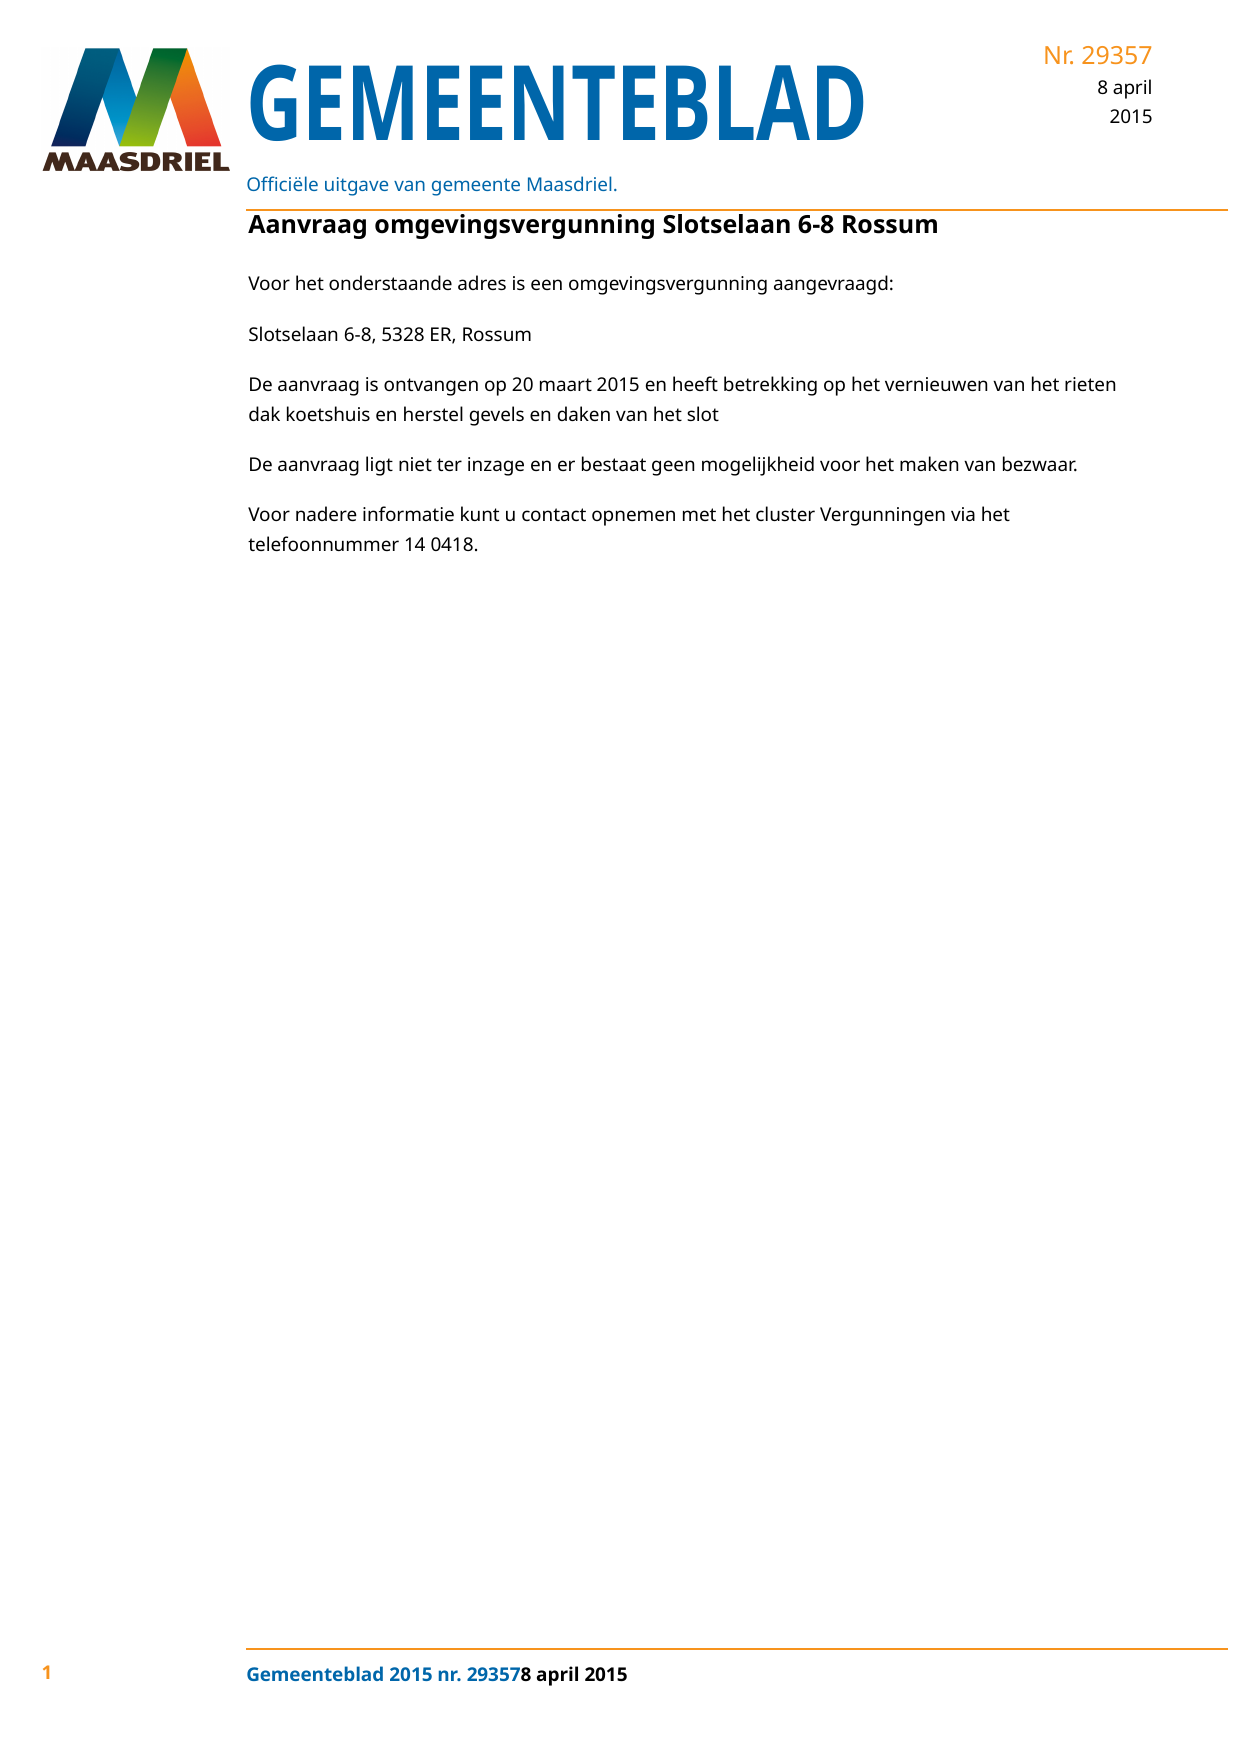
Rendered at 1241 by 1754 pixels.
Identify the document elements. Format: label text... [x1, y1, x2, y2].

text Slotselaan 6-8, 5328 ER, Rossum [248, 321, 1152, 346]
text Voor nadere informatie kunt u contact opnemen met het cluster Vergunningen via het telefoonnummer 14 0418. [248, 502, 1152, 557]
text Voor het onderstaande adres is een omgevingsvergunning aangevraagd: [248, 270, 1152, 296]
picture [41, 47, 231, 172]
text De aanvraag ligt niet ter inzage en er bestaat geen mogelijkheid voor het maken van bezwaar. [248, 451, 1152, 477]
text Aanvraag omgevingsvergunning Slotselaan 6-8 Rossum [248, 211, 1152, 241]
text De aanvraag is ontvangen op 20 maart 2015 en heeft betrekking op het vernieuwen van het rieten dak koetshuis en herstel gevels en daken van het slot [248, 371, 1152, 426]
